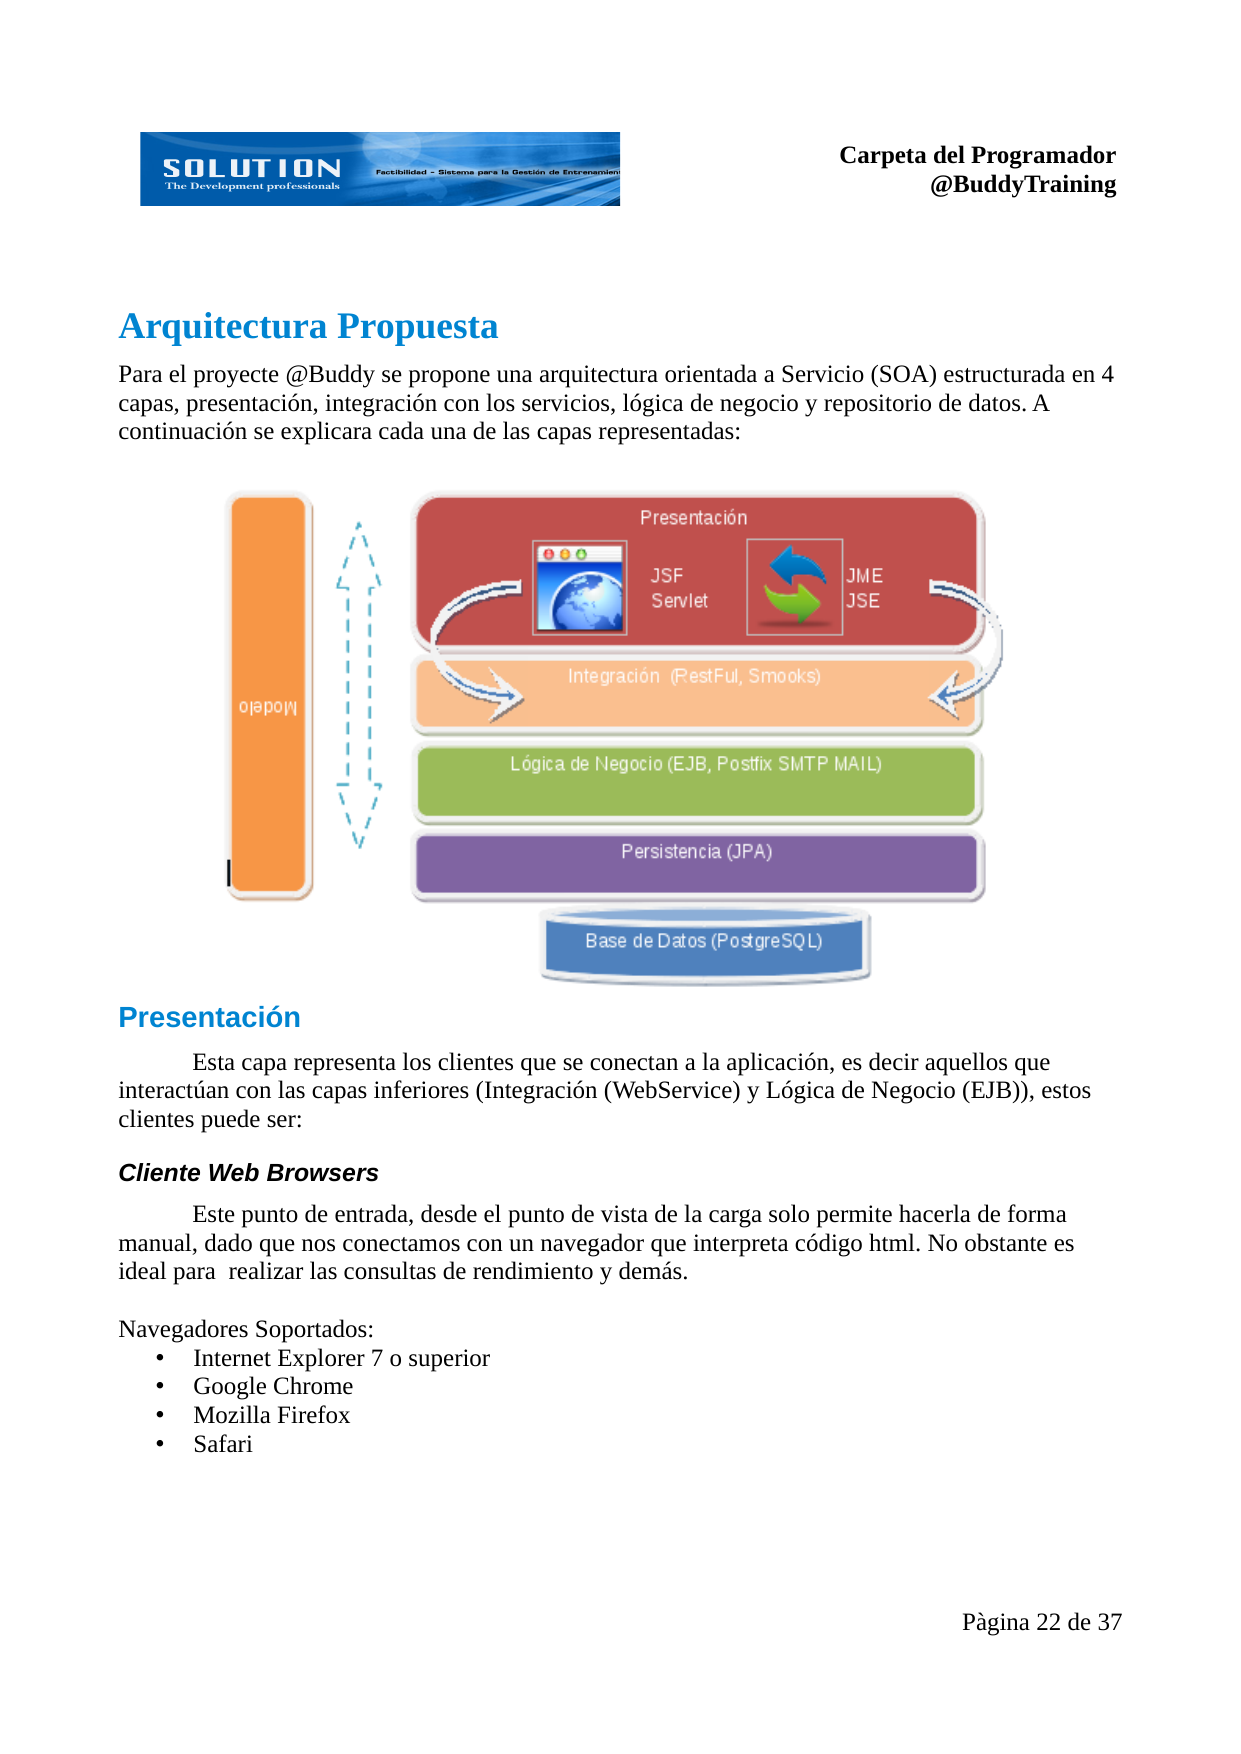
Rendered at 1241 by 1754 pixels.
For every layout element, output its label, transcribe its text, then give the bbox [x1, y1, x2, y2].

text Esta capa representa los clientes que se conectan a la aplicación, es decir aquellos que interactúan con las capas inferiores (Integración (WebService) y Lógica de Negocio (EJB)), estos clientes puede ser: [118, 1047, 1122, 1133]
list Google Chrome [156, 1371, 1122, 1400]
list Mozilla Firefox [156, 1400, 1122, 1429]
text Para el proyecte @Buddy se propone una arquitectura orientada a Servicio (SOA) estructurada en 4 capas, presentación, integración con los servicios, lógica de negocio y repositorio de datos. A continuación se explicara cada una de las capas representadas: [118, 359, 1122, 445]
text Este punto de entrada, desde el punto de vista de la carga solo permite hacerla de forma manual, dado que nos conectamos con un navegador que interpreta código html. No obstante es ideal para realizar las consultas de rendimiento y demás. [118, 1199, 1122, 1285]
subtitle Arquitectura Propuesta [118, 303, 1122, 346]
text Navegadores Soportados: [118, 1314, 1122, 1343]
list Internet Explorer 7 o superior [156, 1343, 1122, 1371]
subtitle Presentación [118, 1001, 1122, 1034]
picture [215, 473, 1025, 1001]
picture [140, 132, 621, 206]
list Safari [156, 1429, 1122, 1458]
subtitle Cliente Web Browsers [118, 1158, 1122, 1186]
